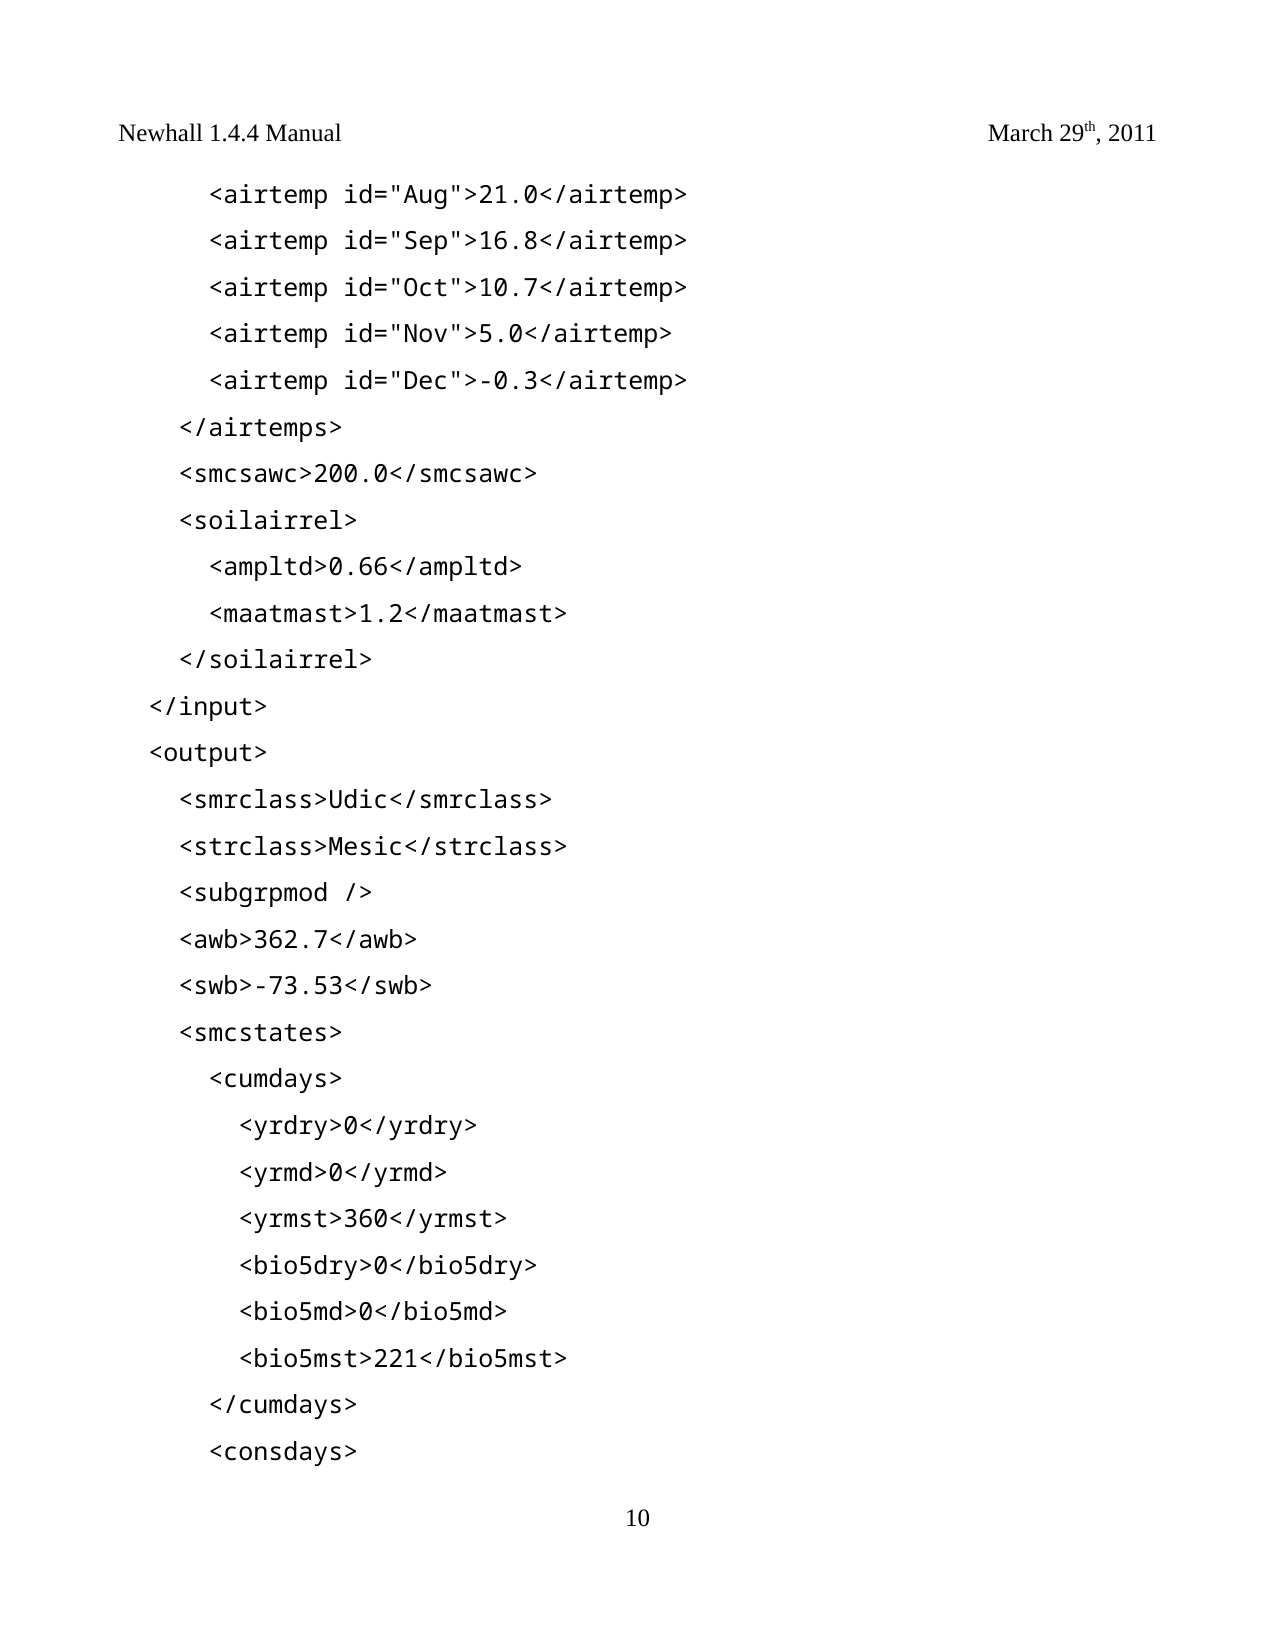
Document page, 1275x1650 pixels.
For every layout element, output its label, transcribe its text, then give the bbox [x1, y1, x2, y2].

text </soilairrel> [118, 642, 1157, 676]
text <smcsawc>200.0</smcsawc> [118, 456, 1157, 490]
text <bio5dry>0</bio5dry> [118, 1247, 1157, 1281]
text <subgrpmod /> [118, 875, 1157, 909]
text <smcstates> [118, 1014, 1157, 1048]
text <cumdays> [118, 1061, 1157, 1095]
text <airtemp id="Oct">10.7</airtemp> [118, 269, 1157, 303]
text <output> [118, 735, 1157, 769]
text </cumdays> [118, 1387, 1157, 1421]
text <soilairrel> [118, 502, 1157, 536]
text <consdays> [118, 1433, 1157, 1468]
text <bio5mst>221</bio5mst> [118, 1340, 1157, 1374]
text </input> [118, 688, 1157, 723]
text <strclass>Mesic</strclass> [118, 828, 1157, 862]
text <yrmd>0</yrmd> [118, 1154, 1157, 1188]
text <smrclass>Udic</smrclass> [118, 782, 1157, 816]
text <airtemp id="Aug">21.0</airtemp> [118, 176, 1157, 210]
text <yrmst>360</yrmst> [118, 1201, 1157, 1235]
text <yrdry>0</yrdry> [118, 1108, 1157, 1142]
text <airtemp id="Dec">-0.3</airtemp> [118, 363, 1157, 397]
text <airtemp id="Sep">16.8</airtemp> [118, 223, 1157, 257]
text </airtemps> [118, 409, 1157, 443]
text <bio5md>0</bio5md> [118, 1294, 1157, 1328]
text <airtemp id="Nov">5.0</airtemp> [118, 316, 1157, 350]
text <ampltd>0.66</ampltd> [118, 549, 1157, 583]
text <awb>362.7</awb> [118, 921, 1157, 955]
text <swb>-73.53</swb> [118, 968, 1157, 1002]
text <maatmast>1.2</maatmast> [118, 595, 1157, 629]
